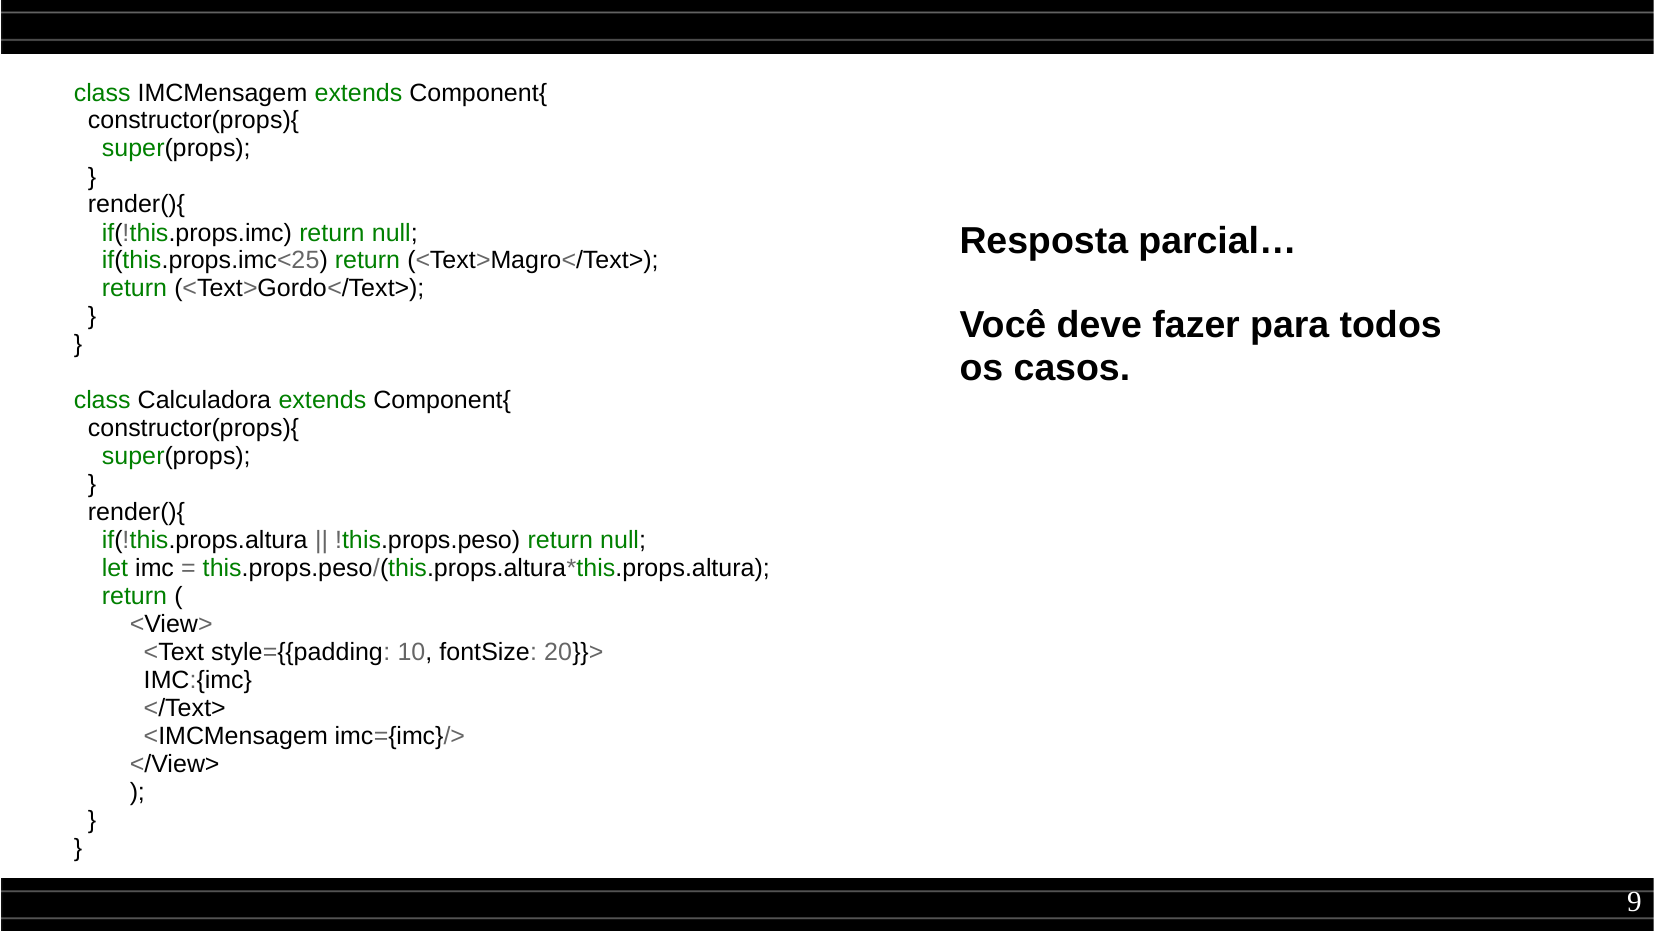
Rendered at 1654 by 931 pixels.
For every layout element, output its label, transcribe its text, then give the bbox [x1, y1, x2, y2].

picture [1, 0, 1654, 54]
text_box class IMCMensagem extends Component{ constructor(props){ super(props); } render(){ if(!this.props.imc) return null; if(this.props.imc<25) return (<Text>Magro</Text>); return (<Text>Gordo</Text>); } } class Calculadora extends Component{ constructor(props){ super(props); } render(){ if(!this.props.altura || !this.props.peso) return null; let imc = this.props.peso/(this.props.altura*this.props.altura); return ( <View> <Text style={{padding: 10, fontSize: 20}}> IMC:{imc} </Text> <IMCMensagem imc={imc}/> </View> ); } } [59, 70, 1548, 870]
text_box Resposta parcial… Você deve fazer para todos os casos. [944, 212, 1468, 396]
picture [1, 878, 1654, 931]
